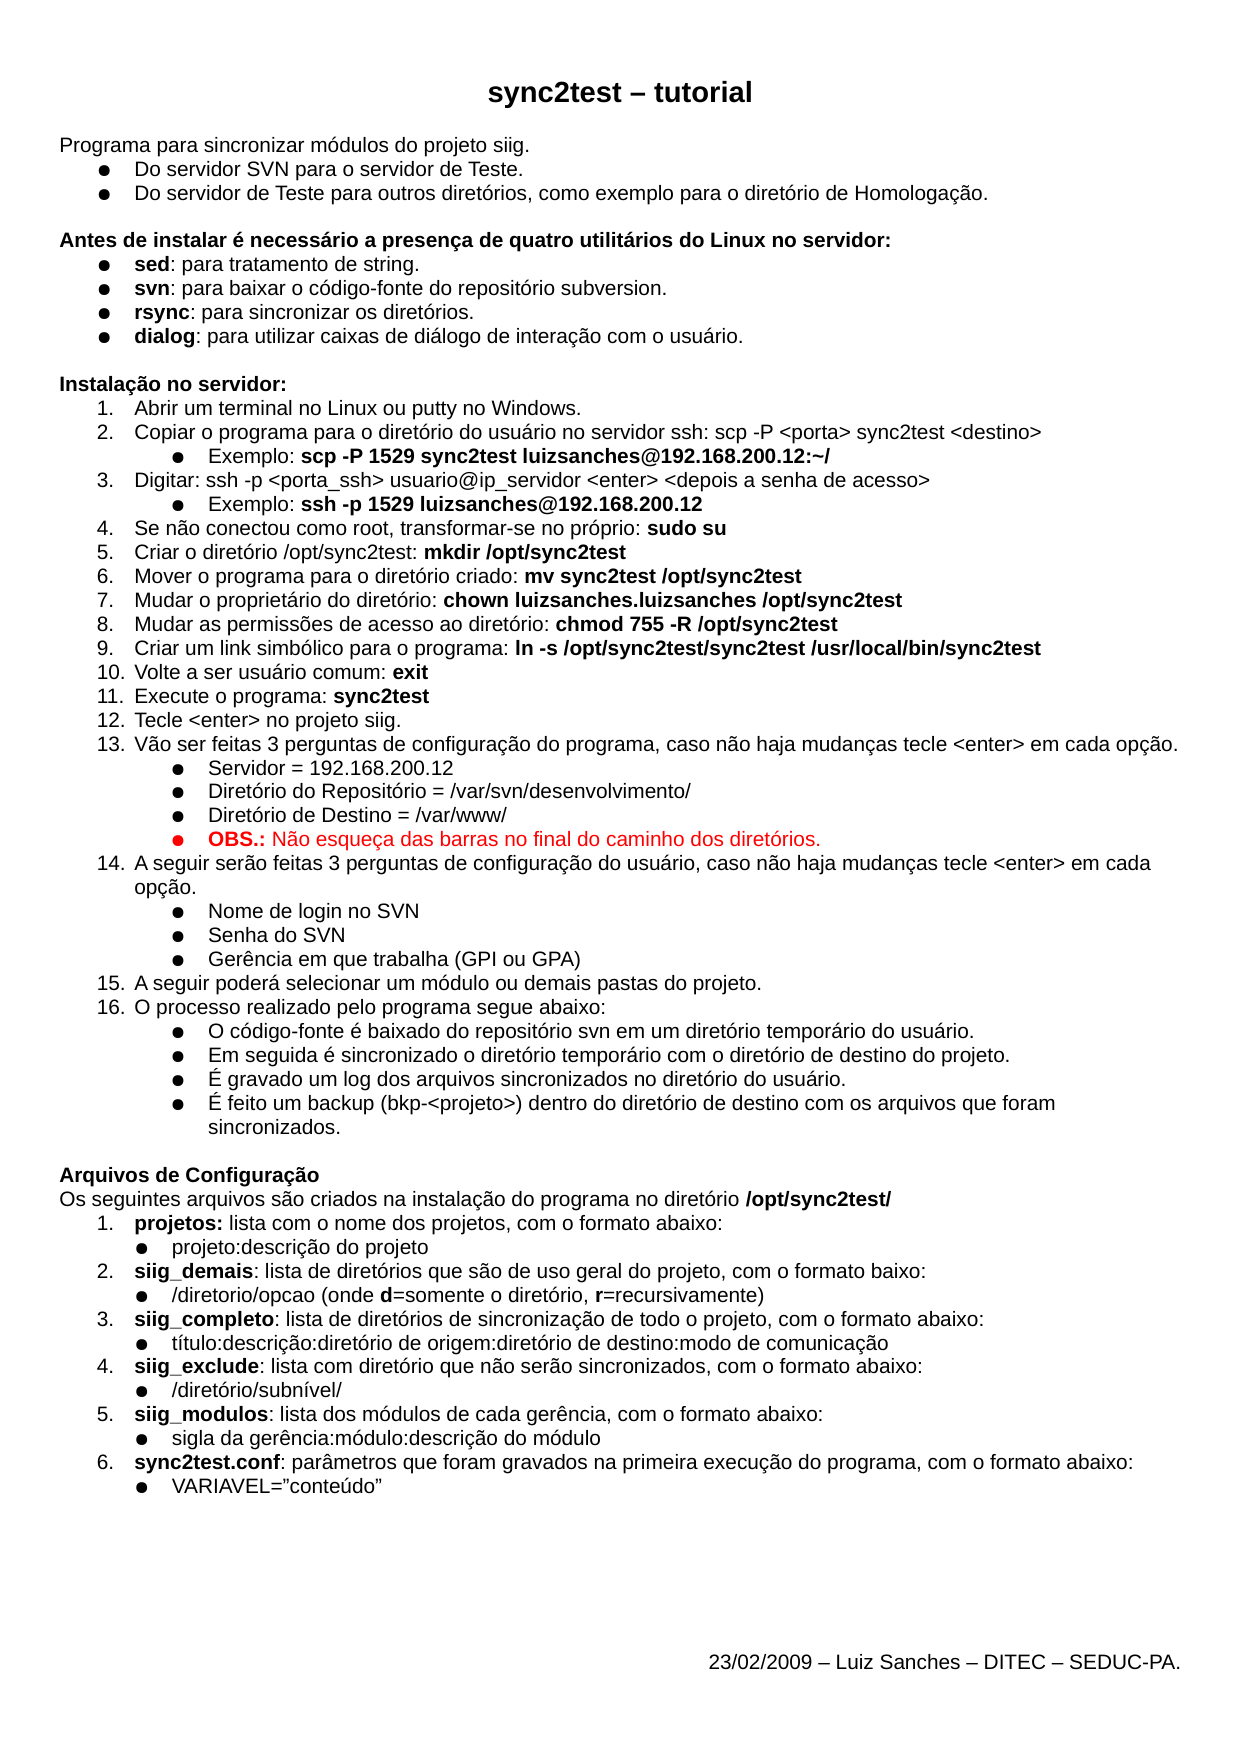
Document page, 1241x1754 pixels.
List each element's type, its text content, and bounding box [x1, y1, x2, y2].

list Diretório de Destino = /var/www/ [170, 803, 1181, 827]
text Os seguintes arquivos são criados na instalação do programa no diretório /opt/sync2test/ [59, 1187, 1181, 1211]
list Se não conectou como root, transformar-se no próprio: sudo su [97, 516, 1181, 540]
list Mover o programa para o diretório criado: mv sync2test /opt/sync2test [97, 564, 1181, 588]
text Instalação no servidor: [59, 372, 1181, 396]
text Arquivos de Configuração [59, 1163, 1181, 1187]
list projeto:descrição do projeto [134, 1234, 1181, 1258]
list Copiar o programa para o diretório do usuário no servidor ssh: scp -P <porta> sync2test <destino> [97, 420, 1181, 444]
text Programa para sincronizar módulos do projeto siig. [59, 132, 1181, 156]
list O código-fonte é baixado do repositório svn em um diretório temporário do usuário. [170, 1019, 1181, 1043]
list Gerência em que trabalha (GPI ou GPA) [170, 947, 1181, 971]
list Volte a ser usuário comum: exit [97, 659, 1181, 683]
list Criar um link simbólico para o programa: ln -s /opt/sync2test/sync2test /usr/local/bin/sync2test [97, 636, 1181, 659]
list Servidor = 192.168.200.12 [170, 755, 1181, 779]
list sync2test.conf: parâmetros que foram gravados na primeira execução do programa, com o formato abaixo: [97, 1450, 1181, 1474]
list Abrir um terminal no Linux ou putty no Windows. [97, 396, 1181, 420]
list Criar o diretório /opt/sync2test: mkdir /opt/sync2test [97, 540, 1181, 564]
list projetos: lista com o nome dos projetos, com o formato abaixo: [97, 1211, 1181, 1234]
list siig_demais: lista de diretórios que são de uso geral do projeto, com o formato baixo: [97, 1258, 1181, 1282]
list OBS.: Não esqueça das barras no final do caminho dos diretórios. [170, 827, 1181, 851]
list sed: para tratamento de string. [97, 252, 1181, 276]
list Do servidor SVN para o servidor de Teste. [97, 156, 1181, 180]
list Vão ser feitas 3 perguntas de configuração do programa, caso não haja mudanças tecle <enter> em cada opção. [97, 731, 1181, 755]
list dialog: para utilizar caixas de diálogo de interação com o usuário. [97, 324, 1181, 348]
list sigla da gerência:módulo:descrição do módulo [134, 1426, 1181, 1450]
list /diretório/subnível/ [134, 1378, 1181, 1402]
list siig_exclude: lista com diretório que não serão sincronizados, com o formato abaixo: [97, 1354, 1181, 1378]
list É feito um backup (bkp-<projeto>) dentro do diretório de destino com os arquivos que foram sincronizados. [170, 1091, 1181, 1139]
list Diretório do Repositório = /var/svn/desenvolvimento/ [170, 779, 1181, 803]
list A seguir poderá selecionar um módulo ou demais pastas do projeto. [97, 971, 1181, 995]
list Tecle <enter> no projeto siig. [97, 707, 1181, 731]
list /diretorio/opcao (onde d=somente o diretório, r=recursivamente) [134, 1282, 1181, 1306]
list Exemplo: ssh -p 1529 luizsanches@192.168.200.12 [170, 492, 1181, 516]
list Mudar as permissões de acesso ao diretório: chmod 755 -R /opt/sync2test [97, 612, 1181, 636]
list Mudar o proprietário do diretório: chown luizsanches.luizsanches /opt/sync2test [97, 588, 1181, 612]
list Execute o programa: sync2test [97, 683, 1181, 707]
list Nome de login no SVN [170, 899, 1181, 923]
list rsync: para sincronizar os diretórios. [97, 300, 1181, 324]
list siig_modulos: lista dos módulos de cada gerência, com o formato abaixo: [97, 1402, 1181, 1426]
list Exemplo: scp -P 1529 sync2test luizsanches@192.168.200.12:~/ [170, 444, 1181, 468]
text Antes de instalar é necessário a presença de quatro utilitários do Linux no servidor: [59, 228, 1181, 252]
list A seguir serão feitas 3 perguntas de configuração do usuário, caso não haja mudanças tecle <enter> em cada opção. [97, 851, 1181, 899]
list Digitar: ssh -p <porta_ssh> usuario@ip_servidor <enter> <depois a senha de acesso> [97, 468, 1181, 492]
list Senha do SVN [170, 923, 1181, 947]
list VARIAVEL=”conteúdo” [134, 1474, 1181, 1498]
list O processo realizado pelo programa segue abaixo: [97, 995, 1181, 1019]
list É gravado um log dos arquivos sincronizados no diretório do usuário. [170, 1067, 1181, 1091]
list svn: para baixar o código-fonte do repositório subversion. [97, 276, 1181, 300]
list Em seguida é sincronizado o diretório temporário com o diretório de destino do projeto. [170, 1043, 1181, 1067]
text sync2test – tutorial [59, 75, 1181, 108]
list siig_completo: lista de diretórios de sincronização de todo o projeto, com o formato abaixo: [97, 1306, 1181, 1330]
list Do servidor de Teste para outros diretórios, como exemplo para o diretório de Homologação. [97, 180, 1181, 204]
list título:descrição:diretório de origem:diretório de destino:modo de comunicação [134, 1330, 1181, 1354]
